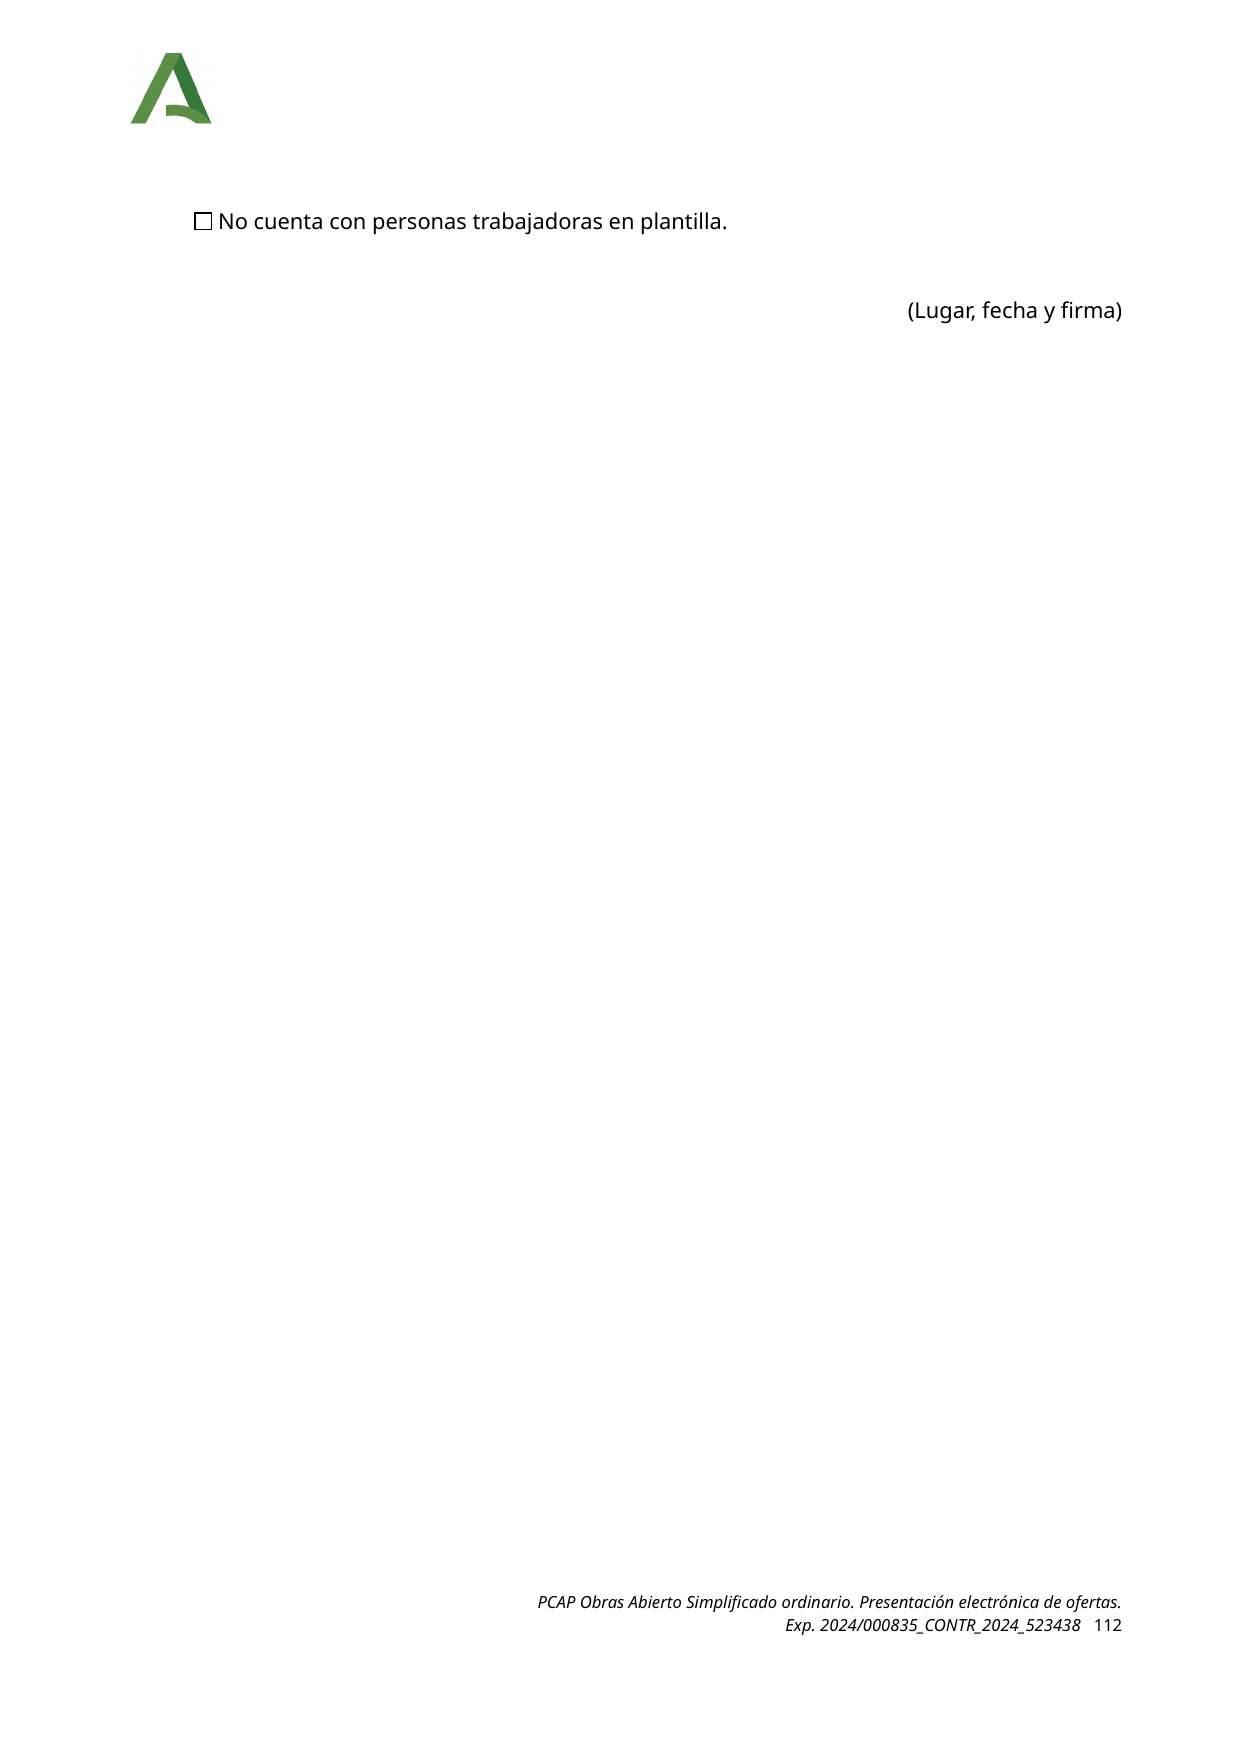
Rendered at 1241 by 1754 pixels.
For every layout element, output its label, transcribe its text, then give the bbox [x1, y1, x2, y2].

list No cuenta con personas trabajadoras en plantilla. [156, 206, 1122, 236]
picture [127, 48, 216, 128]
text (Lugar, fecha y firma) [118, 296, 1122, 325]
